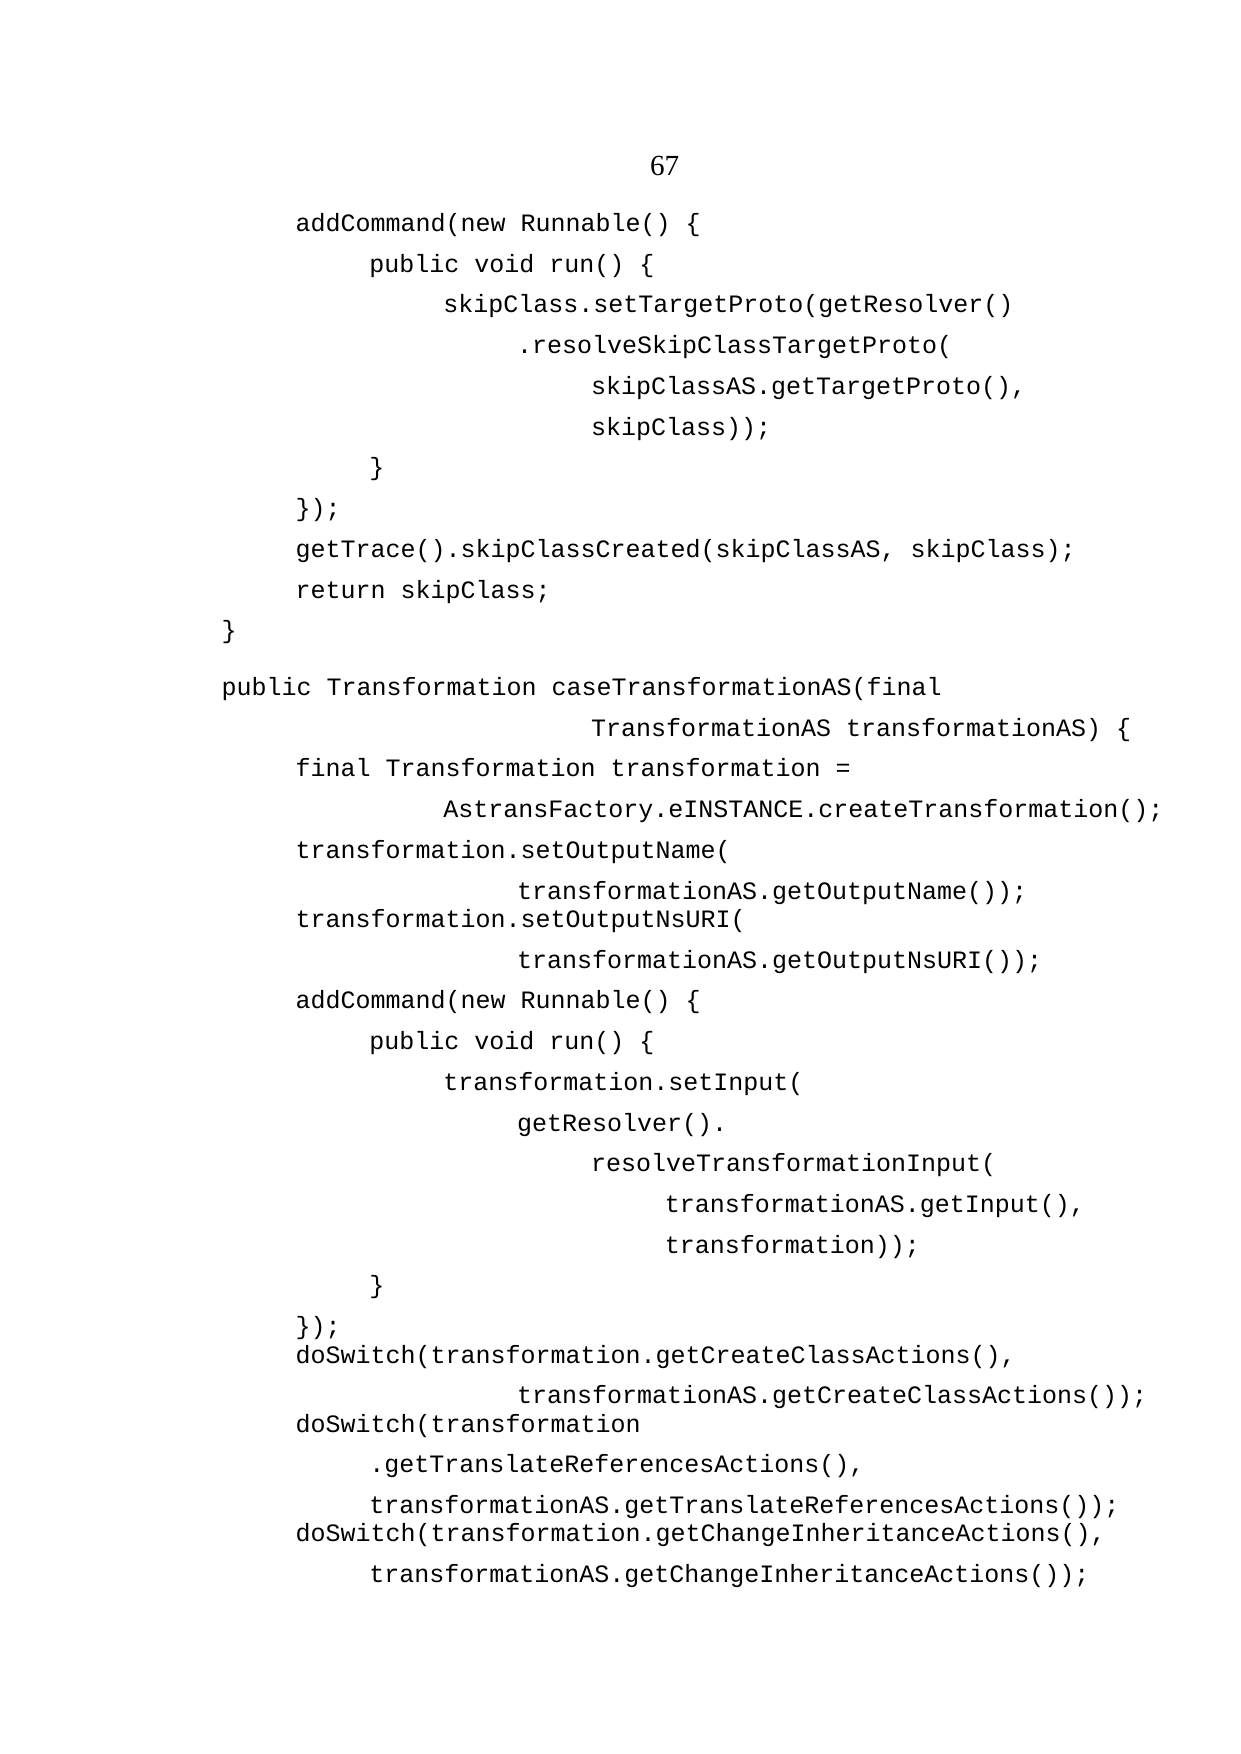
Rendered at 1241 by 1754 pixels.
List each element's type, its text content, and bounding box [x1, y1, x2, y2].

text transformation.setInput( [148, 1069, 1181, 1098]
text } [148, 1273, 1181, 1301]
text transformationAS.getOutputNsURI()); [148, 947, 1181, 976]
text } [148, 455, 1181, 483]
text transformationAS.getCreateClassActions()); doSwitch(transformation [148, 1383, 1181, 1439]
text AstransFactory.eINSTANCE.createTransformation(); [148, 797, 1181, 825]
text skipClass)); [148, 414, 1181, 443]
text return skipClass; [148, 577, 1181, 606]
text }); doSwitch(transformation.getCreateClassActions(), [148, 1314, 1181, 1371]
text public void run() { [148, 1029, 1181, 1057]
text transformation.setOutputName( [148, 837, 1181, 866]
text transformation)); [148, 1232, 1181, 1261]
text TransformationAS transformationAS) { [148, 715, 1181, 744]
text getTrace().skipClassCreated(skipClassAS, skipClass); [148, 536, 1181, 565]
text skipClass.setTargetProto(getResolver() [148, 292, 1181, 320]
text resolveTransformationInput( [148, 1151, 1181, 1179]
text transformationAS.getOutputName()); transformation.setOutputNsURI( [148, 878, 1181, 935]
text } public Transformation caseTransformationAS(final [148, 618, 1181, 703]
text final Transformation transformation = [148, 756, 1181, 784]
text }); [148, 496, 1181, 524]
text addCommand(new Runnable() { [148, 988, 1181, 1016]
text addCommand(new Runnable() { [148, 211, 1181, 239]
text getResolver(). [148, 1110, 1181, 1138]
text public void run() { [148, 251, 1181, 280]
text .resolveSkipClassTargetProto( [148, 333, 1181, 361]
text .getTranslateReferencesActions(), [148, 1452, 1181, 1480]
text transformationAS.getTranslateReferencesActions()); doSwitch(transformation.getChangeInheritanceActions(), [148, 1493, 1181, 1549]
text skipClassAS.getTargetProto(), [148, 373, 1181, 402]
text transformationAS.getChangeInheritanceActions()); [148, 1562, 1181, 1590]
text transformationAS.getInput(), [148, 1192, 1181, 1220]
